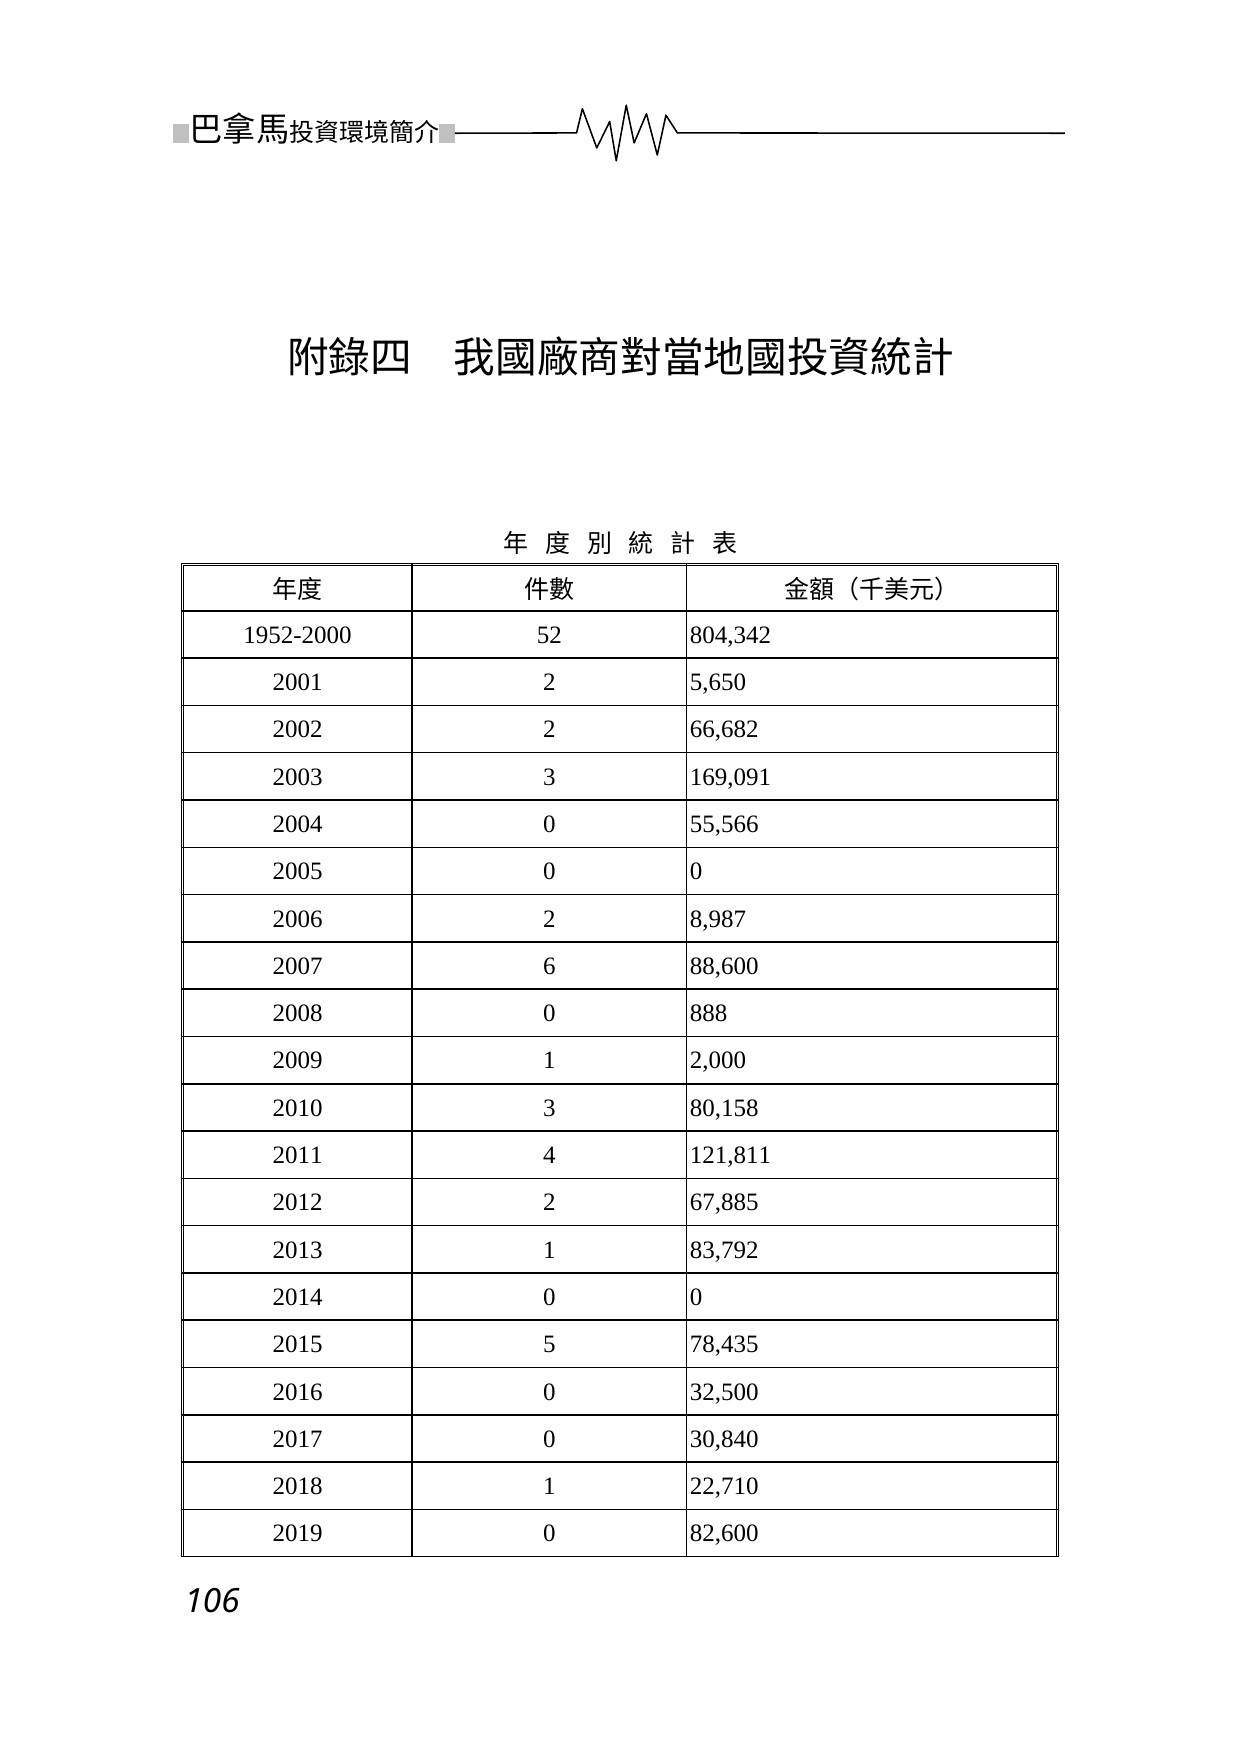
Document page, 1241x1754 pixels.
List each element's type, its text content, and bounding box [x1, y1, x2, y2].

table_cell 67,885 [687, 1179, 1056, 1225]
table_cell 888 [687, 990, 1056, 1036]
table_cell 5,650 [687, 659, 1056, 704]
table_cell 2 [413, 895, 686, 941]
table_cell 2010 [184, 1085, 411, 1130]
table_cell 2018 [184, 1463, 411, 1508]
table_header 金額（千美元） [687, 566, 1056, 610]
table_cell 2014 [184, 1274, 411, 1319]
table_cell 83,792 [687, 1226, 1056, 1272]
table_cell 30,840 [687, 1416, 1056, 1461]
table_cell 0 [413, 1274, 686, 1319]
table_cell 55,566 [687, 801, 1056, 846]
table_cell 2,000 [687, 1037, 1056, 1083]
table_cell 2013 [184, 1226, 411, 1272]
table_cell 82,600 [687, 1510, 1056, 1556]
table_cell 2008 [184, 990, 411, 1036]
table_cell 2007 [184, 943, 411, 988]
table_cell 2012 [184, 1179, 411, 1225]
table_cell 0 [413, 1416, 686, 1461]
table_cell 22,710 [687, 1463, 1056, 1508]
table_cell 0 [687, 1274, 1056, 1319]
table_cell 8,987 [687, 895, 1056, 941]
table_cell 52 [413, 612, 686, 657]
table_cell 2015 [184, 1321, 411, 1367]
table_cell 121,811 [687, 1132, 1056, 1177]
table_cell 66,682 [687, 706, 1056, 752]
text 年度別統計表 [183, 500, 1058, 563]
table_cell 2019 [184, 1510, 411, 1556]
table_cell 2 [413, 706, 686, 752]
table_cell 0 [413, 1510, 686, 1556]
table_cell 80,158 [687, 1085, 1056, 1130]
table_cell 4 [413, 1132, 686, 1177]
table_cell 2006 [184, 895, 411, 941]
table_cell 0 [413, 1368, 686, 1414]
table_cell 32,500 [687, 1368, 1056, 1414]
table_cell 2002 [184, 706, 411, 752]
table_cell 1952-2000 [184, 612, 411, 657]
table_cell 1 [413, 1037, 686, 1083]
table_cell 1 [413, 1226, 686, 1272]
table_cell 804,342 [687, 612, 1056, 657]
table_cell 2004 [184, 801, 411, 846]
table_cell 0 [687, 848, 1056, 894]
table_cell 2001 [184, 659, 411, 704]
table_cell 3 [413, 753, 686, 799]
table_header 年度 [184, 566, 411, 610]
table_header 件數 [413, 566, 686, 610]
table_cell 2017 [184, 1416, 411, 1461]
table_cell 6 [413, 943, 686, 988]
table_cell 2 [413, 659, 686, 704]
table_cell 3 [413, 1085, 686, 1130]
text 附錄四 我國廠商對當地國投資統計 [183, 313, 1058, 375]
table_cell 0 [413, 848, 686, 894]
table_cell 2005 [184, 848, 411, 894]
table_cell 1 [413, 1463, 686, 1508]
table_cell 2009 [184, 1037, 411, 1083]
table_cell 5 [413, 1321, 686, 1367]
table_cell 78,435 [687, 1321, 1056, 1367]
table_cell 2 [413, 1179, 686, 1225]
table_cell 2011 [184, 1132, 411, 1177]
table_cell 0 [413, 801, 686, 846]
table_cell 0 [413, 990, 686, 1036]
table_cell 88,600 [687, 943, 1056, 988]
table_cell 2003 [184, 753, 411, 799]
table_cell 169,091 [687, 753, 1056, 799]
table_cell 2016 [184, 1368, 411, 1414]
